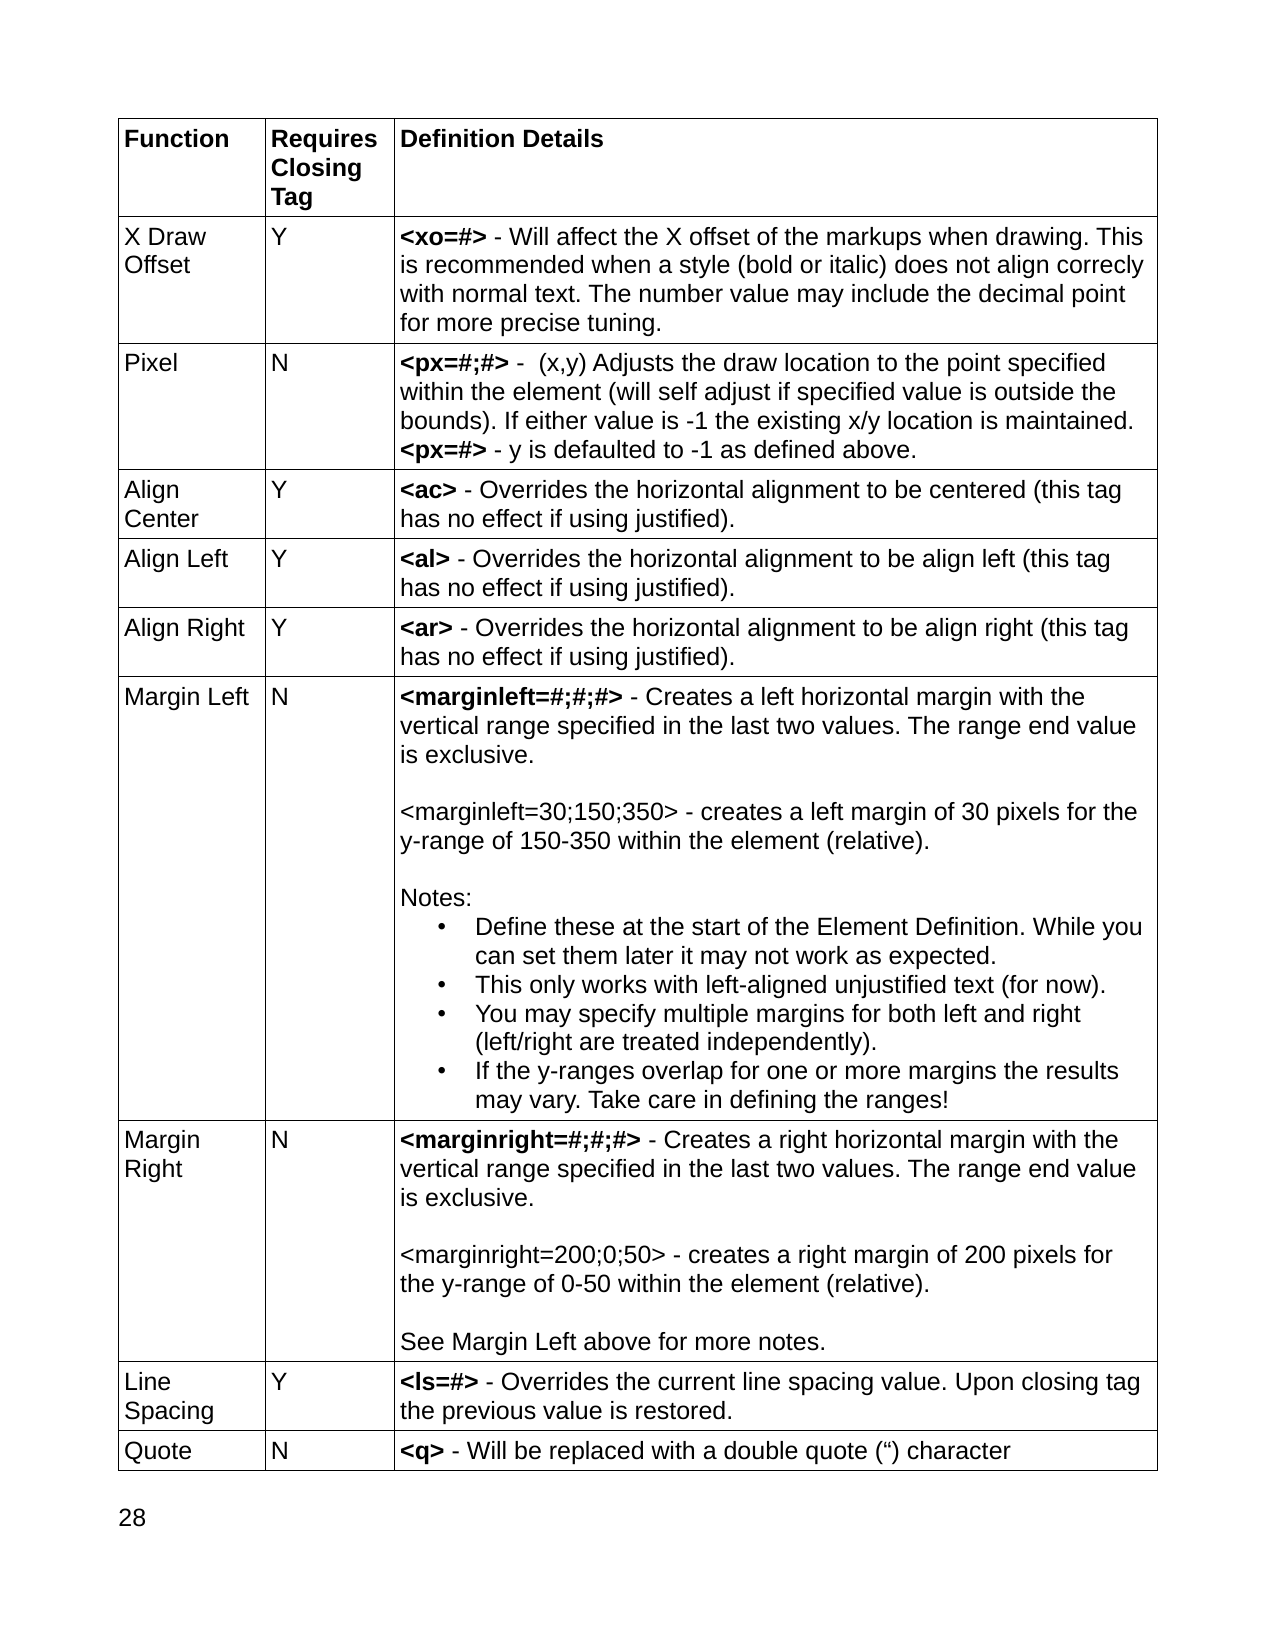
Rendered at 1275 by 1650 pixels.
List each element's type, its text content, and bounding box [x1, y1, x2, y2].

table_cell <marginright=#;#;#> - Creates a right horizontal margin with the vertical range specified in the last two values. The range end value is exclusive. <marginright=200;0;50> - creates a right margin of 200 pixels for the y-range of 0-50 within the element (relative). See Margin Left above for more notes. [395, 1121, 1157, 1361]
table_cell <ls=#> - Overrides the current line spacing value. Upon closing tag the previous value is restored. [395, 1362, 1157, 1430]
table_cell X Draw Offset [119, 217, 265, 342]
table_cell Y [266, 539, 394, 607]
table_cell <px=#;#> - (x,y) Adjusts the draw location to the point specified within the element (will self adjust if specified value is outside the bounds). If either value is -1 the existing x/y location is maintained. <px=#> - y is defaulted to -1 as defined above. [395, 344, 1157, 469]
table_cell Y [266, 1362, 394, 1430]
table_cell Pixel [119, 344, 265, 469]
table_cell Y [266, 217, 394, 342]
table_cell <marginleft=#;#;#> - Creates a left horizontal margin with the vertical range specified in the last two values. The range end value is exclusive. <marginleft=30;150;350> - creates a left margin of 30 pixels for the y-range of 150-350 within the element (relative). Notes: Define these at the start of the Element Definition. While you can set them later it may not work as expected. This only works with left-aligned unjustified text (for now). You may specify multiple margins for both left and right (left/right are treated independently). If the y-ranges overlap for one or more margins the results may vary. Take care in defining the ranges! [395, 677, 1157, 1119]
table_cell Align Right [119, 608, 265, 676]
table_cell Align Left [119, 539, 265, 607]
table_header Requires Closing Tag [266, 119, 394, 216]
table_cell N [266, 677, 394, 1119]
table_cell <ac> - Overrides the horizontal alignment to be centered (this tag has no effect if using justified). [395, 470, 1157, 538]
table_cell Align Center [119, 470, 265, 538]
table_header Definition Details [395, 119, 1157, 216]
table_cell Y [266, 608, 394, 676]
table_cell Margin Right [119, 1121, 265, 1361]
table_cell Y [266, 470, 394, 538]
table_cell <xo=#> - Will affect the X offset of the markups when drawing. This is recommended when a style (bold or italic) does not align correcly with normal text. The number value may include the decimal point for more precise tuning. [395, 217, 1157, 342]
table_cell Quote [119, 1431, 265, 1470]
table_cell N [266, 1121, 394, 1361]
table_cell <al> - Overrides the horizontal alignment to be align left (this tag has no effect if using justified). [395, 539, 1157, 607]
table_cell <ar> - Overrides the horizontal alignment to be align right (this tag has no effect if using justified). [395, 608, 1157, 676]
table_cell N [266, 344, 394, 469]
table_cell Line Spacing [119, 1362, 265, 1430]
table_cell Margin Left [119, 677, 265, 1119]
table_cell <q> - Will be replaced with a double quote (“) character [395, 1431, 1157, 1470]
table_header Function [119, 119, 265, 216]
table_cell N [266, 1431, 394, 1470]
